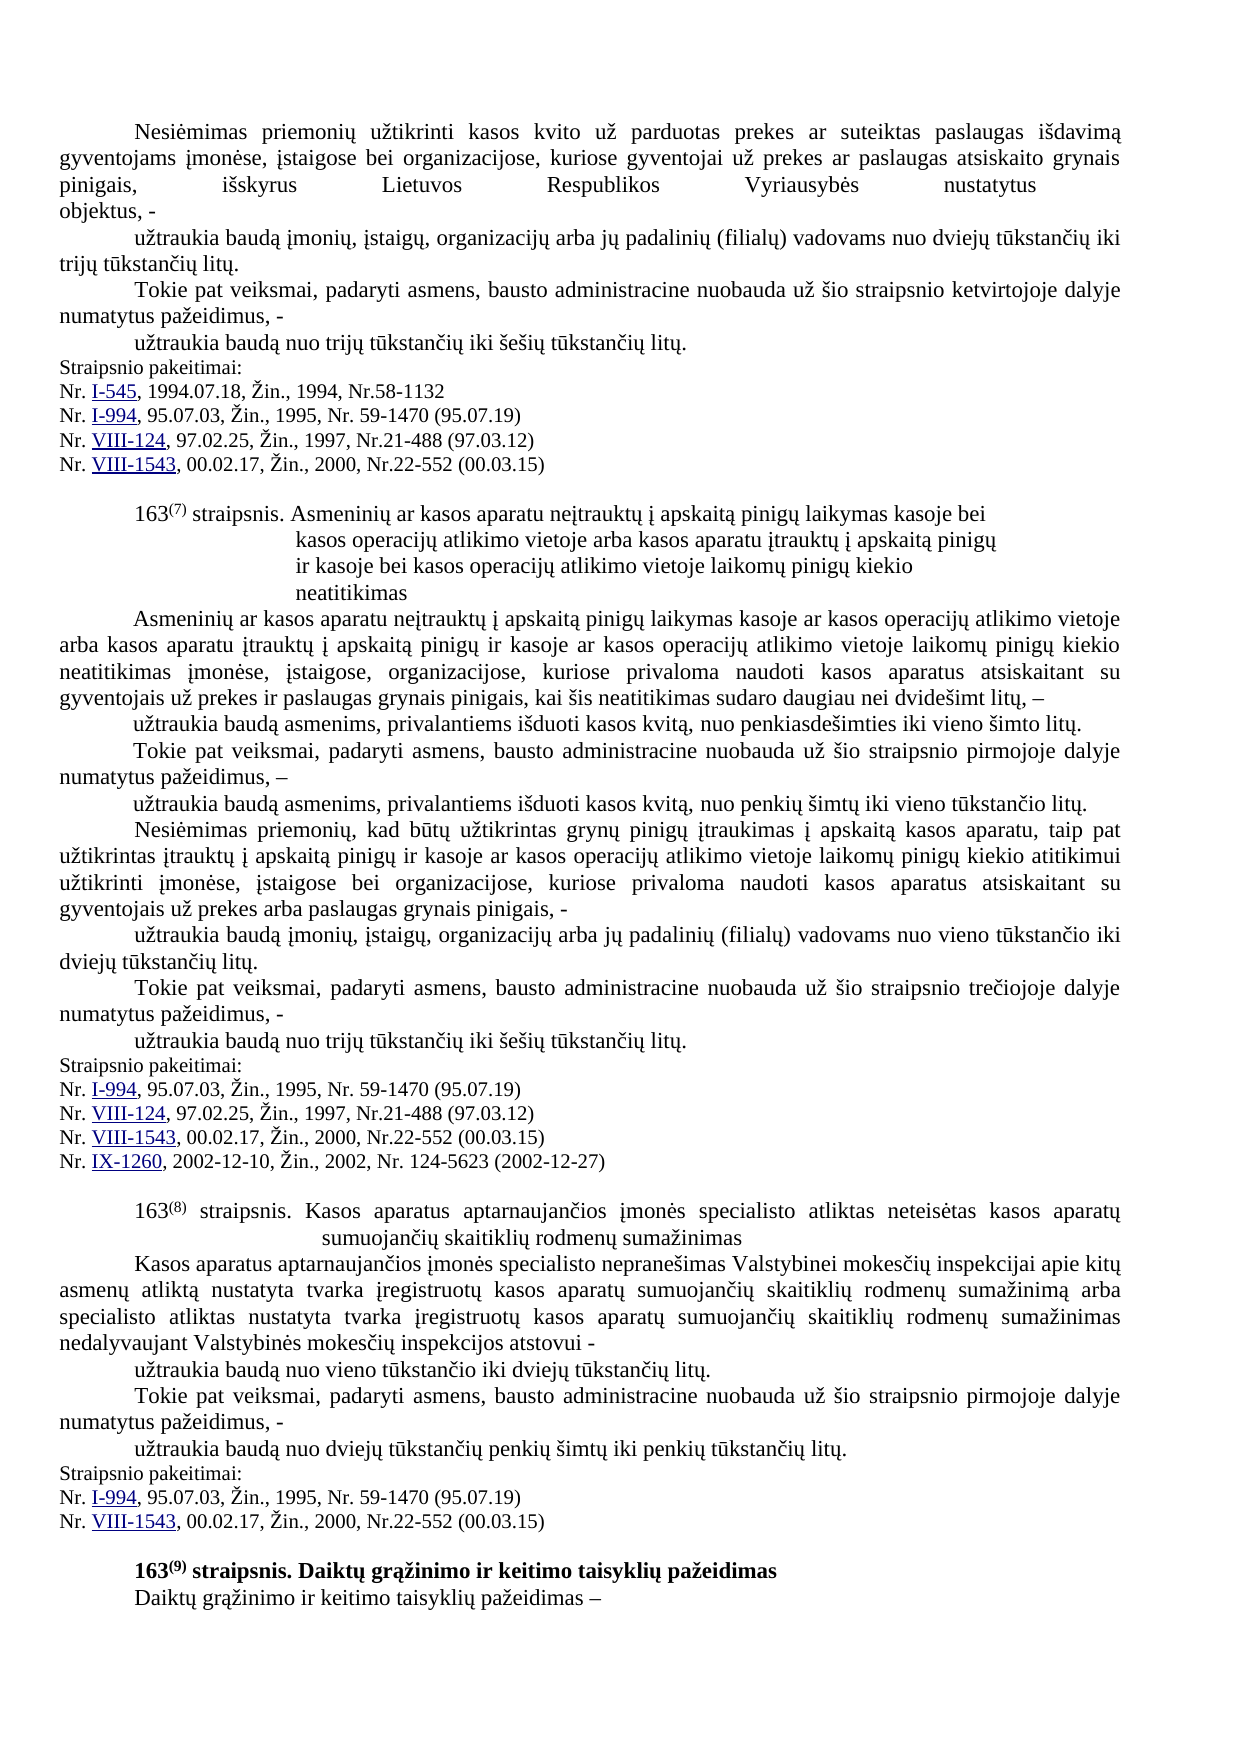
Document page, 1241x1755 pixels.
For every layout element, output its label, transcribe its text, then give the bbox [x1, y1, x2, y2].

text Nesiėmimas priemonių užtikrinti kasos kvito už parduotas prekes ar suteiktas paslaugas išdavimą gyventojams įmonėse, įstaigose bei organizacijose, kuriose gyventojai už prekes ar paslaugas atsiskaito grynais pinigais, išskyrus Lietuvos Respublikos Vyriausybės nustatytus objektus, - [59, 118, 1122, 223]
text Nr. I-994, 95.07.03, Žin., 1995, Nr. 59-1470 (95.07.19) [59, 1485, 1122, 1509]
text 163(9) straipsnis. Daiktų grąžinimo ir keitimo taisyklių pažeidimas [59, 1557, 1122, 1584]
text Straipsnio pakeitimai: [59, 355, 1122, 379]
text Tokie pat veiksmai, padaryti asmens, bausto administracine nuobauda už šio straipsnio trečiojoje dalyje numatytus pažeidimus, - [59, 974, 1122, 1027]
text kasos operacijų atlikimo vietoje arba kasos aparatu įtrauktų į apskaitą pinigų [295, 526, 1122, 552]
text Nr. I-994, 95.07.03, Žin., 1995, Nr. 59-1470 (95.07.19) [59, 403, 1122, 427]
text neatitikimas [295, 579, 1122, 605]
text Nr. VIII-1543, 00.02.17, Žin., 2000, Nr.22-552 (00.03.15) [59, 1509, 1122, 1533]
text užtraukia baudą įmonių, įstaigų, organizacijų arba jų padalinių (filialų) vadovams nuo vieno tūkstančio iki dviejų tūkstančių litų. [59, 921, 1122, 974]
text Nr. VIII-1543, 00.02.17, Žin., 2000, Nr.22-552 (00.03.15) [59, 452, 1122, 476]
text užtraukia baudą nuo trijų tūkstančių iki šešių tūkstančių litų. [59, 1027, 1122, 1053]
text Nr. IX-1260, 2002-12-10, Žin., 2002, Nr. 124-5623 (2002-12-27) [59, 1149, 1122, 1173]
text Nr. VIII-124, 97.02.25, Žin., 1997, Nr.21-488 (97.03.12) [59, 1101, 1122, 1125]
text Nr. VIII-1543, 00.02.17, Žin., 2000, Nr.22-552 (00.03.15) [59, 1125, 1122, 1149]
text Tokie pat veiksmai, padaryti asmens, bausto administracine nuobauda už šio straipsnio pirmojoje dalyje numatytus pažeidimus, - [59, 1382, 1122, 1435]
text užtraukia baudą nuo dviejų tūkstančių penkių šimtų iki penkių tūkstančių litų. [59, 1435, 1122, 1461]
text Daiktų grąžinimo ir keitimo taisyklių pažeidimas – [59, 1584, 1122, 1610]
text užtraukia baudą įmonių, įstaigų, organizacijų arba jų padalinių (filialų) vadovams nuo dviejų tūkstančių iki trijų tūkstančių litų. [59, 223, 1122, 276]
text užtraukia baudą nuo vieno tūkstančio iki dviejų tūkstančių litų. [59, 1356, 1122, 1382]
text Kasos aparatus aptarnaujančios įmonės specialisto nepranešimas Valstybinei mokesčių inspekcijai apie kitų asmenų atliktą nustatyta tvarka įregistruotų kasos aparatų sumuojančių skaitiklių rodmenų sumažinimą arba specialisto atliktas nustatyta tvarka įregistruotų kasos aparatų sumuojančių skaitiklių rodmenų sumažinimas nedalyvaujant Valstybinės mokesčių inspekcijos atstovui - [59, 1250, 1122, 1356]
text Nr. I-545, 1994.07.18, Žin., 1994, Nr.58-1132 [59, 379, 1122, 403]
text užtraukia baudą nuo trijų tūkstančių iki šešių tūkstančių litų. [59, 329, 1122, 355]
text Straipsnio pakeitimai: [59, 1461, 1122, 1485]
text Nr. I-994, 95.07.03, Žin., 1995, Nr. 59-1470 (95.07.19) [59, 1077, 1122, 1101]
text Straipsnio pakeitimai: [59, 1053, 1122, 1077]
text užtraukia baudą asmenims, privalantiems išduoti kasos kvitą, nuo penkiasdešimties iki vieno šimto litų. [59, 711, 1122, 737]
text 163(8) straipsnis. Kasos aparatus aptarnaujančios įmonės specialisto atliktas neteisėtas kasos aparatų sumuojančių skaitiklių rodmenų sumažinimas [134, 1197, 1122, 1250]
text ir kasoje bei kasos operacijų atlikimo vietoje laikomų pinigų kiekio [295, 552, 1122, 579]
text Asmeninių ar kasos aparatu neįtrauktų į apskaitą pinigų laikymas kasoje ar kasos operacijų atlikimo vietoje arba kasos aparatu įtrauktų į apskaitą pinigų ir kasoje ar kasos operacijų atlikimo vietoje laikomų pinigų kiekio neatitikimas įmonėse, įstaigose, organizacijose, kuriose privaloma naudoti kasos aparatus atsiskaitant su gyventojais už prekes ir paslaugas grynais pinigais, kai šis neatitikimas sudaro daugiau nei dvidešimt litų, – [59, 605, 1122, 711]
text Nesiėmimas priemonių, kad būtų užtikrintas grynų pinigų įtraukimas į apskaitą kasos aparatu, taip pat užtikrintas įtrauktų į apskaitą pinigų ir kasoje ar kasos operacijų atlikimo vietoje laikomų pinigų kiekio atitikimui užtikrinti įmonėse, įstaigose bei organizacijose, kuriose privaloma naudoti kasos aparatus atsiskaitant su gyventojais už prekes arba paslaugas grynais pinigais, - [59, 816, 1122, 921]
text užtraukia baudą asmenims, privalantiems išduoti kasos kvitą, nuo penkių šimtų iki vieno tūkstančio litų. [59, 789, 1122, 816]
text Tokie pat veiksmai, padaryti asmens, bausto administracine nuobauda už šio straipsnio ketvirtojoje dalyje numatytus pažeidimus, - [59, 276, 1122, 329]
text Nr. VIII-124, 97.02.25, Žin., 1997, Nr.21-488 (97.03.12) [59, 427, 1122, 452]
text 163(7) straipsnis. Asmeninių ar kasos aparatu neįtrauktų į apskaitą pinigų laikymas kasoje bei [134, 500, 1122, 526]
text Tokie pat veiksmai, padaryti asmens, bausto administracine nuobauda už šio straipsnio pirmojoje dalyje numatytus pažeidimus, – [59, 737, 1122, 789]
